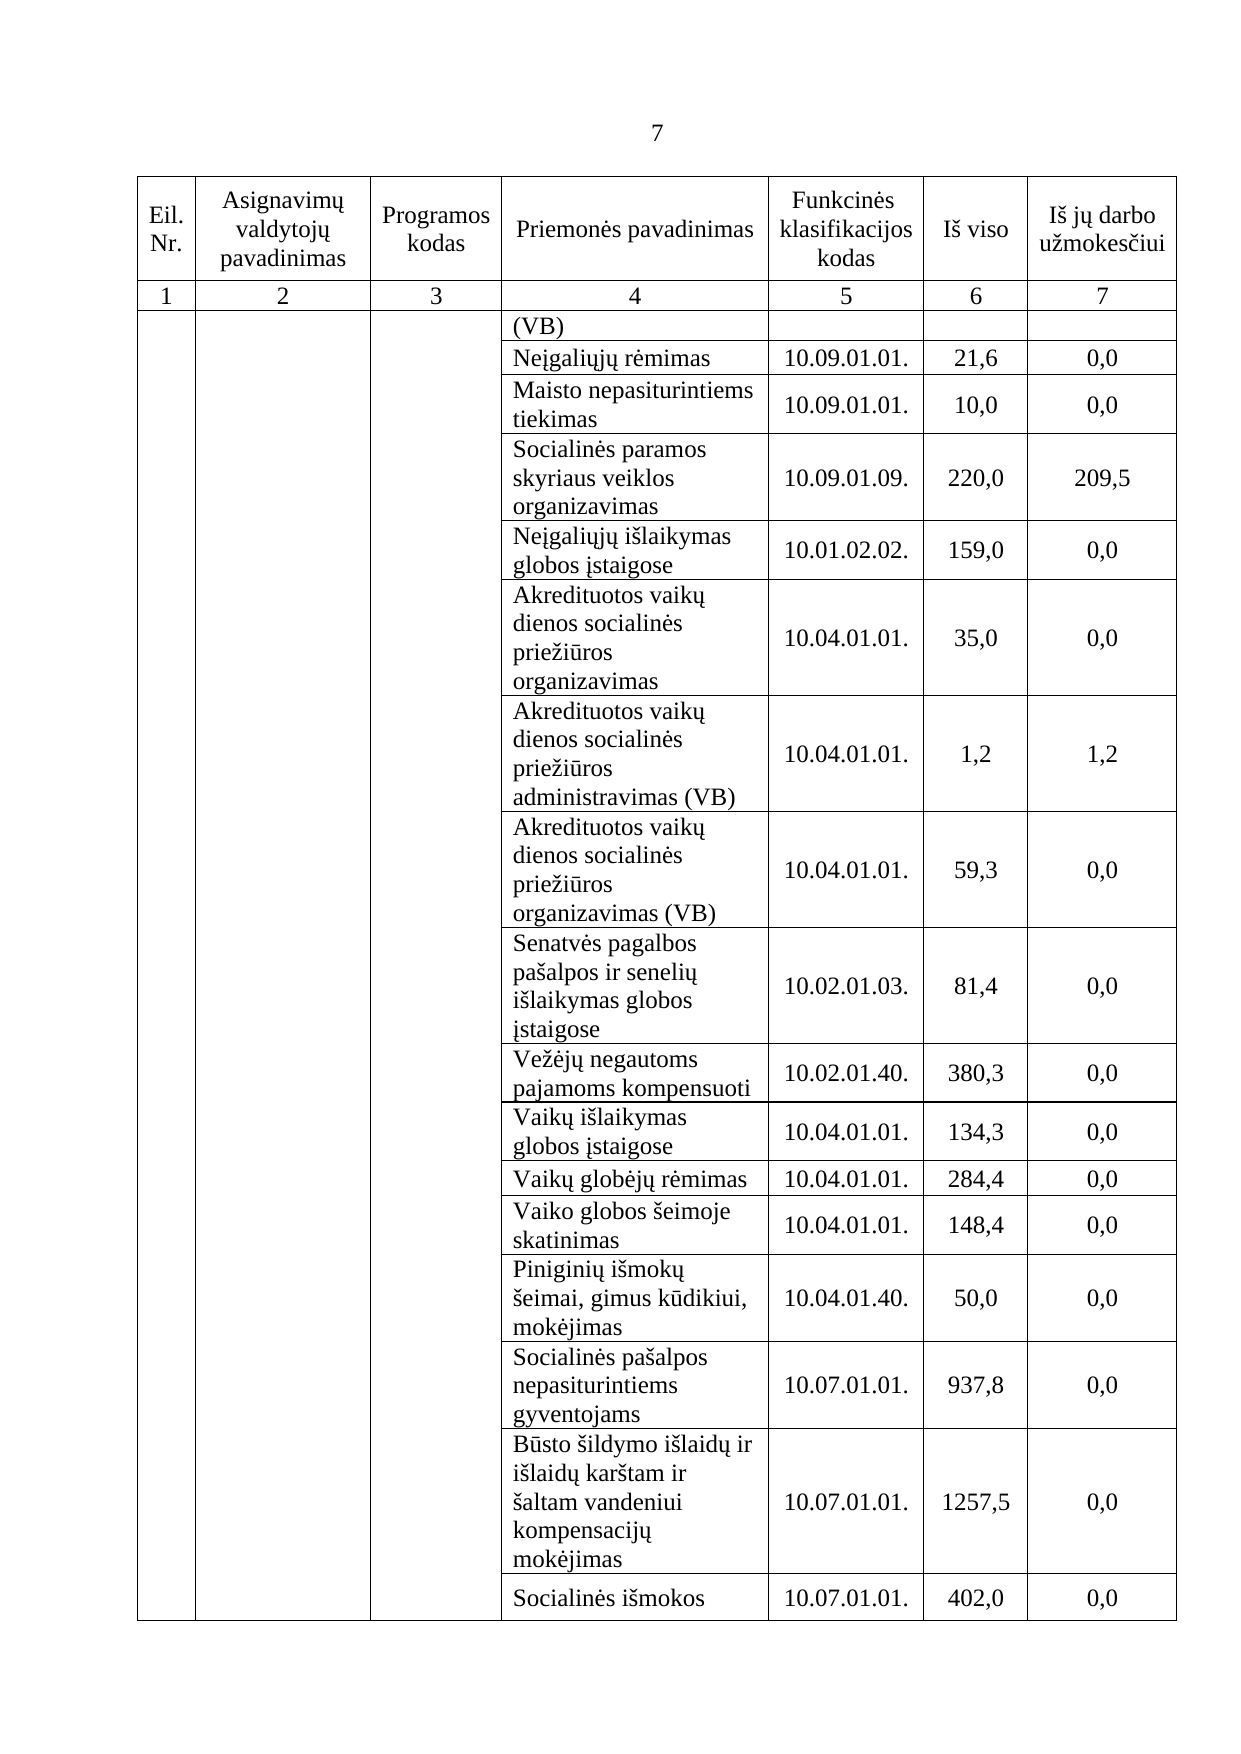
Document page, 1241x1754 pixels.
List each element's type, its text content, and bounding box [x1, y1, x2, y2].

table_cell Vaiko globos šeimoje skatinimas [502, 1196, 768, 1253]
table_cell 0,0 [1028, 812, 1176, 927]
table_cell 0,0 [1028, 341, 1176, 374]
table_cell [371, 311, 501, 1620]
table_cell 6 [924, 281, 1027, 310]
table_cell Vaikų išlaikymas globos įstaigose [502, 1103, 768, 1160]
table_cell 2 [196, 281, 370, 310]
table_cell 10.02.01.03. [769, 928, 923, 1043]
table_cell Būsto šildymo išlaidų ir išlaidų karštam ir šaltam vandeniui kompensacijų mokėjimas [502, 1429, 768, 1573]
table_cell 0,0 [1028, 1342, 1176, 1428]
table_header Eil. Nr. [138, 177, 195, 280]
table_cell 5 [769, 281, 923, 310]
table_cell Vežėjų negautoms pajamoms kompensuoti [502, 1044, 768, 1101]
table_cell 10.04.01.01. [769, 696, 923, 811]
table_cell 134,3 [924, 1103, 1027, 1160]
table_cell 402,0 [924, 1574, 1027, 1620]
table_cell Socialinės išmokos [502, 1574, 768, 1620]
table_cell 81,4 [924, 928, 1027, 1043]
table_cell 1,2 [924, 696, 1027, 811]
table_cell Maisto nepasiturintiems tiekimas [502, 375, 768, 433]
table_cell 0,0 [1028, 1574, 1176, 1620]
table_cell 0,0 [1028, 375, 1176, 433]
table_cell 10.09.01.01. [769, 375, 923, 433]
table_cell Neįgaliųjų išlaikymas globos įstaigose [502, 521, 768, 579]
table_cell 10.07.01.01. [769, 1574, 923, 1620]
table_header Programos kodas [371, 177, 501, 280]
table_header Asignavimų valdytojų pavadinimas [196, 177, 370, 280]
table_cell 0,0 [1028, 1255, 1176, 1341]
table_header Iš jų darbo užmokesčiui [1028, 177, 1176, 280]
table_cell 0,0 [1028, 1429, 1176, 1573]
table_cell 3 [371, 281, 501, 310]
table_cell 0,0 [1028, 1103, 1176, 1160]
table_cell 10.04.01.01. [769, 1161, 923, 1195]
table_cell 10.09.01.09. [769, 434, 923, 520]
table_cell 1257,5 [924, 1429, 1027, 1573]
table_cell 0,0 [1028, 1196, 1176, 1253]
table_cell 50,0 [924, 1255, 1027, 1341]
table_cell Neįgaliųjų rėmimas [502, 341, 768, 374]
table_cell Vaikų globėjų rėmimas [502, 1161, 768, 1195]
table_cell 209,5 [1028, 434, 1176, 520]
table_cell 10.09.01.01. [769, 341, 923, 374]
table_cell 937,8 [924, 1342, 1027, 1428]
table_cell 159,0 [924, 521, 1027, 579]
table_cell 4 [502, 281, 768, 310]
table_cell 10.04.01.01. [769, 580, 923, 695]
table_cell Piniginių išmokų šeimai, gimus kūdikiui, mokėjimas [502, 1255, 768, 1341]
table_cell [1028, 311, 1176, 340]
table_cell 10.07.01.01. [769, 1429, 923, 1573]
table_cell 380,3 [924, 1044, 1027, 1101]
table_cell 0,0 [1028, 521, 1176, 579]
table_cell [924, 311, 1027, 340]
table_cell 1,2 [1028, 696, 1176, 811]
table_cell Socialinės paramos skyriaus veiklos organizavimas [502, 434, 768, 520]
table_cell Socialinės pašalpos nepasiturintiems gyventojams [502, 1342, 768, 1428]
table_header Iš viso [924, 177, 1027, 280]
table_cell Akredituotos vaikų dienos socialinės priežiūros organizavimas (VB) [502, 812, 768, 927]
table_cell 10.01.02.02. [769, 521, 923, 579]
table_cell [769, 311, 923, 340]
table_header Priemonės pavadinimas [502, 177, 768, 280]
table_cell [138, 311, 195, 1620]
table_cell 10,0 [924, 375, 1027, 433]
table_cell 0,0 [1028, 580, 1176, 695]
table_cell 0,0 [1028, 1161, 1176, 1195]
table_cell Akredituotos vaikų dienos socialinės priežiūros organizavimas [502, 580, 768, 695]
table_cell 0,0 [1028, 1044, 1176, 1101]
table_cell 284,4 [924, 1161, 1027, 1195]
table_cell 1 [138, 281, 195, 310]
table_cell 148,4 [924, 1196, 1027, 1253]
table_cell [196, 311, 370, 1620]
table_cell 10.04.01.01. [769, 1196, 923, 1253]
table_cell 220,0 [924, 434, 1027, 520]
table_cell 0,0 [1028, 928, 1176, 1043]
table_cell 35,0 [924, 580, 1027, 695]
table_cell 10.04.01.01. [769, 1103, 923, 1160]
table_cell 10.04.01.40. [769, 1255, 923, 1341]
table_cell Senatvės pagalbos pašalpos ir senelių išlaikymas globos įstaigose [502, 928, 768, 1043]
table_cell 7 [1028, 281, 1176, 310]
table_cell 10.02.01.40. [769, 1044, 923, 1101]
table_cell 21,6 [924, 341, 1027, 374]
table_header Funkcinės klasifikacijos kodas [769, 177, 923, 280]
table_cell (VB) [502, 311, 768, 340]
table_cell 10.04.01.01. [769, 812, 923, 927]
table_cell 10.07.01.01. [769, 1342, 923, 1428]
table_cell Akredituotos vaikų dienos socialinės priežiūros administravimas (VB) [502, 696, 768, 811]
table_cell 59,3 [924, 812, 1027, 927]
